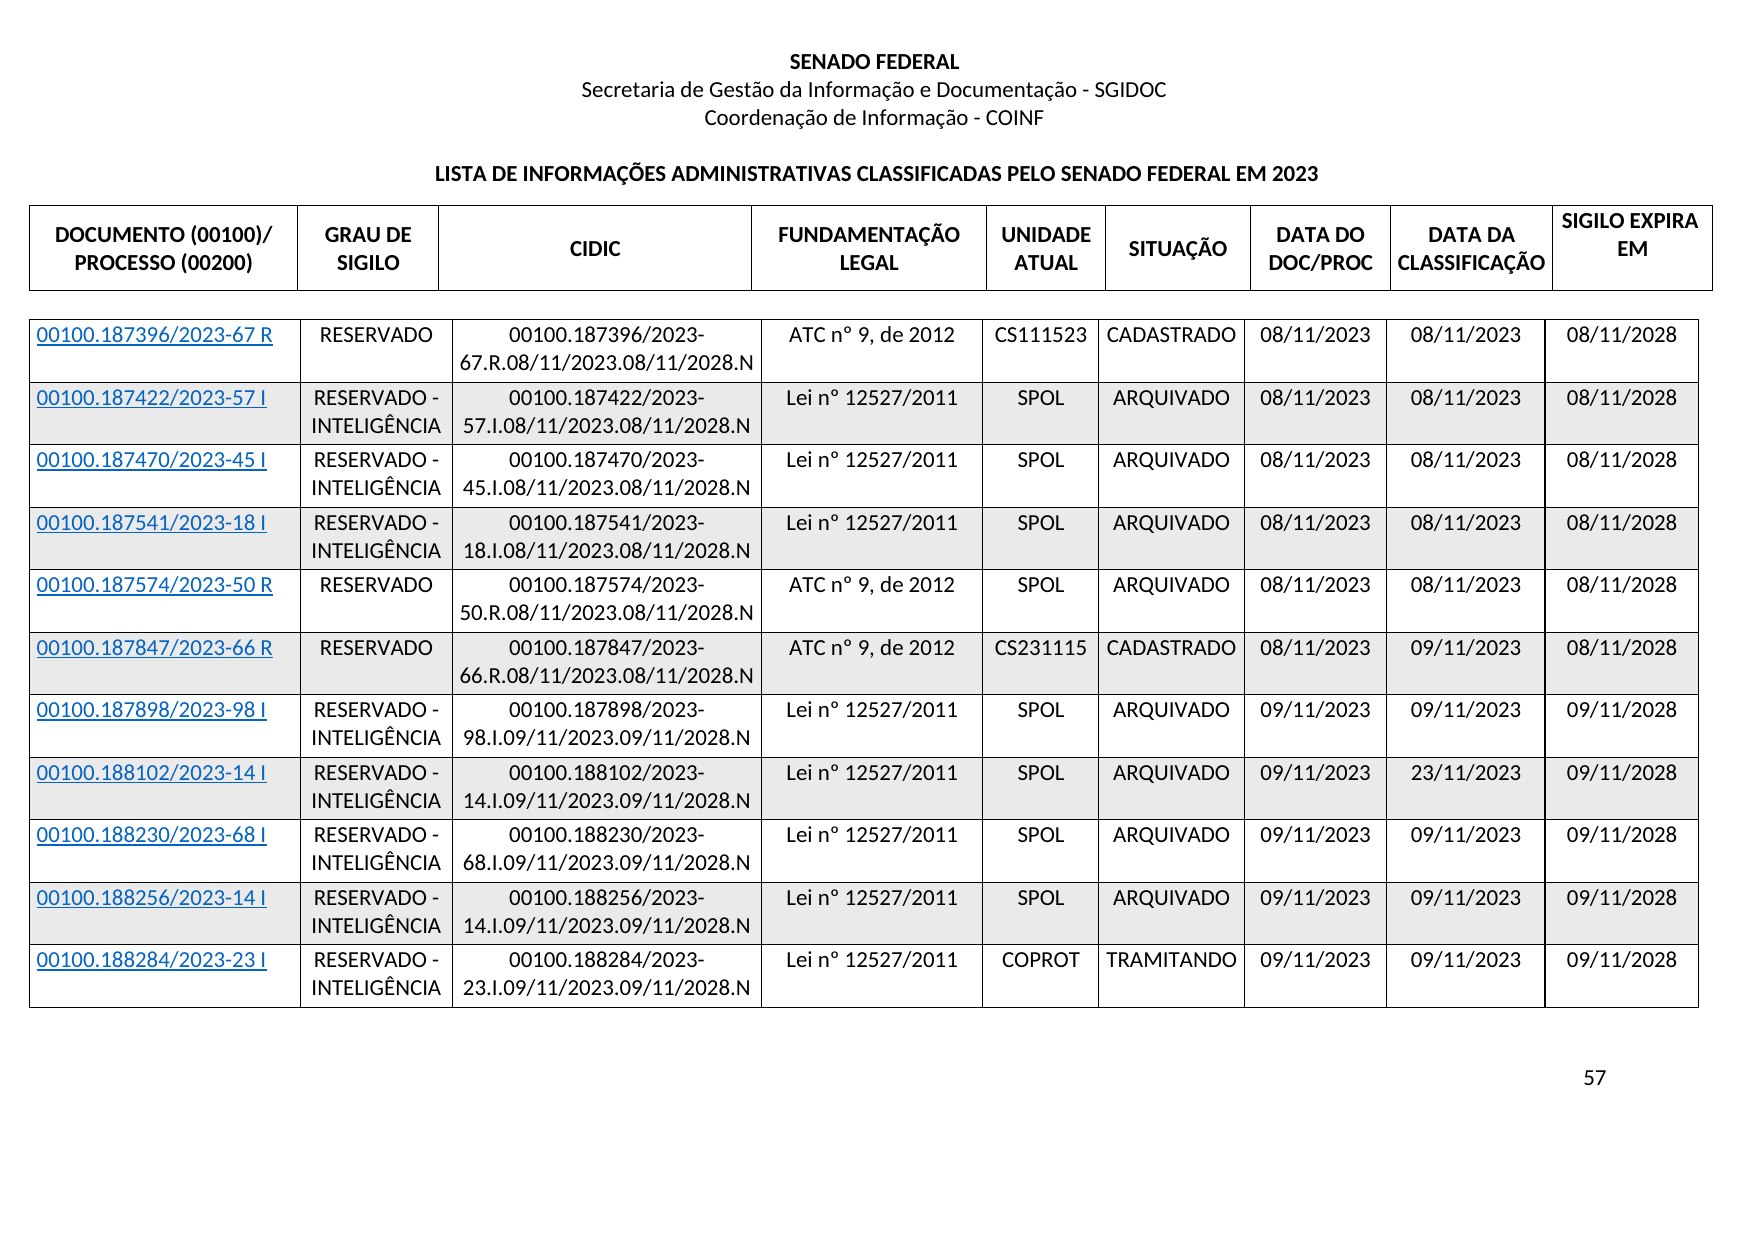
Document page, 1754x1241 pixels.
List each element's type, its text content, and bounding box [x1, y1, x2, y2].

table_cell Lei nº 12527/2011 [762, 945, 982, 1007]
table_cell [1699, 944, 1713, 1007]
table_cell SPOL [983, 883, 1098, 944]
table_cell 09/11/2023 [1387, 883, 1544, 944]
table_cell 09/11/2023 [1245, 695, 1386, 757]
table_cell SPOL [983, 445, 1098, 507]
table_cell 09/11/2023 [1245, 945, 1386, 1007]
table_cell 08/11/2023 [1245, 445, 1386, 507]
table_cell [1699, 569, 1713, 632]
table_cell ARQUIVADO [1099, 883, 1244, 944]
table_cell CADASTRADO [1099, 320, 1244, 382]
table_cell Lei nº 12527/2011 [762, 508, 982, 569]
table_cell 09/11/2028 [1546, 945, 1698, 1007]
table_cell ARQUIVADO [1099, 570, 1244, 632]
table_cell 00100.187574/2023-50 R [30, 570, 300, 632]
table_cell Lei nº 12527/2011 [762, 695, 982, 757]
table_cell SPOL [983, 508, 1098, 569]
table_cell 08/11/2028 [1546, 383, 1698, 444]
table_cell 08/11/2028 [1546, 633, 1698, 694]
table_cell 00100.188102/2023-14.I.09/11/2023.09/11/2028.N [453, 758, 761, 819]
table_cell ARQUIVADO [1099, 695, 1244, 757]
table_cell [1699, 382, 1713, 444]
table_cell Lei nº 12527/2011 [762, 758, 982, 819]
table_cell 00100.187470/2023-45 I [30, 445, 300, 507]
table_cell 09/11/2023 [1387, 633, 1544, 694]
table_cell [1699, 632, 1713, 694]
table_cell 00100.187470/2023-45.I.08/11/2023.08/11/2028.N [453, 445, 761, 507]
table_cell [1699, 444, 1713, 507]
table_cell ATC nº 9, de 2012 [762, 633, 982, 694]
table_cell RESERVADO - INTELIGÊNCIA [301, 695, 452, 757]
table_cell 00100.187847/2023-66 R [30, 633, 300, 694]
table_cell Lei nº 12527/2011 [762, 820, 982, 882]
table_cell [1699, 757, 1713, 819]
table_cell RESERVADO - INTELIGÊNCIA [301, 758, 452, 819]
table_cell 08/11/2023 [1387, 508, 1544, 569]
table_cell ATC nº 9, de 2012 [762, 320, 982, 382]
table_cell 00100.188284/2023-23 I [30, 945, 300, 1007]
table_cell 09/11/2028 [1546, 695, 1698, 757]
table_cell 08/11/2023 [1245, 570, 1386, 632]
table_cell 08/11/2028 [1546, 320, 1698, 382]
table_cell 00100.188230/2023-68.I.09/11/2023.09/11/2028.N [453, 820, 761, 882]
table_cell 00100.187541/2023-18.I.08/11/2023.08/11/2028.N [453, 508, 761, 569]
table_cell [1699, 319, 1713, 382]
table_cell 08/11/2028 [1546, 570, 1698, 632]
table_cell 09/11/2023 [1245, 883, 1386, 944]
table_cell 00100.187847/2023-66.R.08/11/2023.08/11/2028.N [453, 633, 761, 694]
table_cell 00100.187396/2023-67.R.08/11/2023.08/11/2028.N [453, 320, 761, 382]
table_cell 00100.187898/2023-98 I [30, 695, 300, 757]
table_cell CS111523 [983, 320, 1098, 382]
table_cell ARQUIVADO [1099, 758, 1244, 819]
table_cell ARQUIVADO [1099, 820, 1244, 882]
table_cell [1699, 882, 1713, 944]
table_cell 23/11/2023 [1387, 758, 1544, 819]
table_cell 00100.187396/2023-67 R [30, 320, 300, 382]
table_cell 00100.187574/2023-50.R.08/11/2023.08/11/2028.N [453, 570, 761, 632]
table_cell RESERVADO - INTELIGÊNCIA [301, 945, 452, 1007]
table_cell 09/11/2023 [1245, 758, 1386, 819]
table_cell 00100.188284/2023-23.I.09/11/2023.09/11/2028.N [453, 945, 761, 1007]
table_cell [1699, 819, 1713, 882]
table_cell 08/11/2023 [1387, 383, 1544, 444]
table_cell SPOL [983, 820, 1098, 882]
table_cell 09/11/2023 [1245, 820, 1386, 882]
table_cell 08/11/2023 [1245, 320, 1386, 382]
table_cell Lei nº 12527/2011 [762, 383, 982, 444]
table_cell 00100.188256/2023-14 I [30, 883, 300, 944]
table_cell 08/11/2028 [1546, 508, 1698, 569]
table_cell 08/11/2023 [1245, 633, 1386, 694]
table_cell SPOL [983, 383, 1098, 444]
table_cell RESERVADO - INTELIGÊNCIA [301, 883, 452, 944]
table_cell 00100.187422/2023-57.I.08/11/2023.08/11/2028.N [453, 383, 761, 444]
table_cell ARQUIVADO [1099, 383, 1244, 444]
table_cell [1699, 694, 1713, 757]
table_cell CS231115 [983, 633, 1098, 694]
table_cell RESERVADO - INTELIGÊNCIA [301, 508, 452, 569]
table_cell 08/11/2023 [1245, 383, 1386, 444]
table_cell 08/11/2023 [1387, 570, 1544, 632]
table_cell 08/11/2023 [1245, 508, 1386, 569]
table_cell SPOL [983, 695, 1098, 757]
table_cell 09/11/2023 [1387, 820, 1544, 882]
table_cell 09/11/2023 [1387, 945, 1544, 1007]
table_cell RESERVADO - INTELIGÊNCIA [301, 820, 452, 882]
table_cell 00100.187898/2023-98.I.09/11/2023.09/11/2028.N [453, 695, 761, 757]
table_cell ARQUIVADO [1099, 508, 1244, 569]
table_cell CADASTRADO [1099, 633, 1244, 694]
table_cell RESERVADO - INTELIGÊNCIA [301, 383, 452, 444]
table_cell 00100.187422/2023-57 I [30, 383, 300, 444]
table_cell 09/11/2028 [1546, 883, 1698, 944]
table_cell RESERVADO [301, 320, 452, 382]
table_cell RESERVADO - INTELIGÊNCIA [301, 445, 452, 507]
table_cell Lei nº 12527/2011 [762, 445, 982, 507]
table_cell 09/11/2023 [1387, 695, 1544, 757]
table_cell 08/11/2028 [1546, 445, 1698, 507]
table_cell 09/11/2028 [1546, 820, 1698, 882]
table_cell SPOL [983, 758, 1098, 819]
table_cell 00100.188230/2023-68 I [30, 820, 300, 882]
table_cell 00100.188256/2023-14.I.09/11/2023.09/11/2028.N [453, 883, 761, 944]
table_cell 09/11/2028 [1546, 758, 1698, 819]
table_cell TRAMITANDO [1099, 945, 1244, 1007]
table_cell COPROT [983, 945, 1098, 1007]
table_cell 00100.187541/2023-18 I [30, 508, 300, 569]
table_cell 08/11/2023 [1387, 445, 1544, 507]
table_cell ARQUIVADO [1099, 445, 1244, 507]
table_cell SPOL [983, 570, 1098, 632]
table_cell Lei nº 12527/2011 [762, 883, 982, 944]
table_cell 00100.188102/2023-14 I [30, 758, 300, 819]
table_cell RESERVADO [301, 570, 452, 632]
table_cell 08/11/2023 [1387, 320, 1544, 382]
table_cell [1699, 507, 1713, 569]
table_cell RESERVADO [301, 633, 452, 694]
table_cell ATC nº 9, de 2012 [762, 570, 982, 632]
